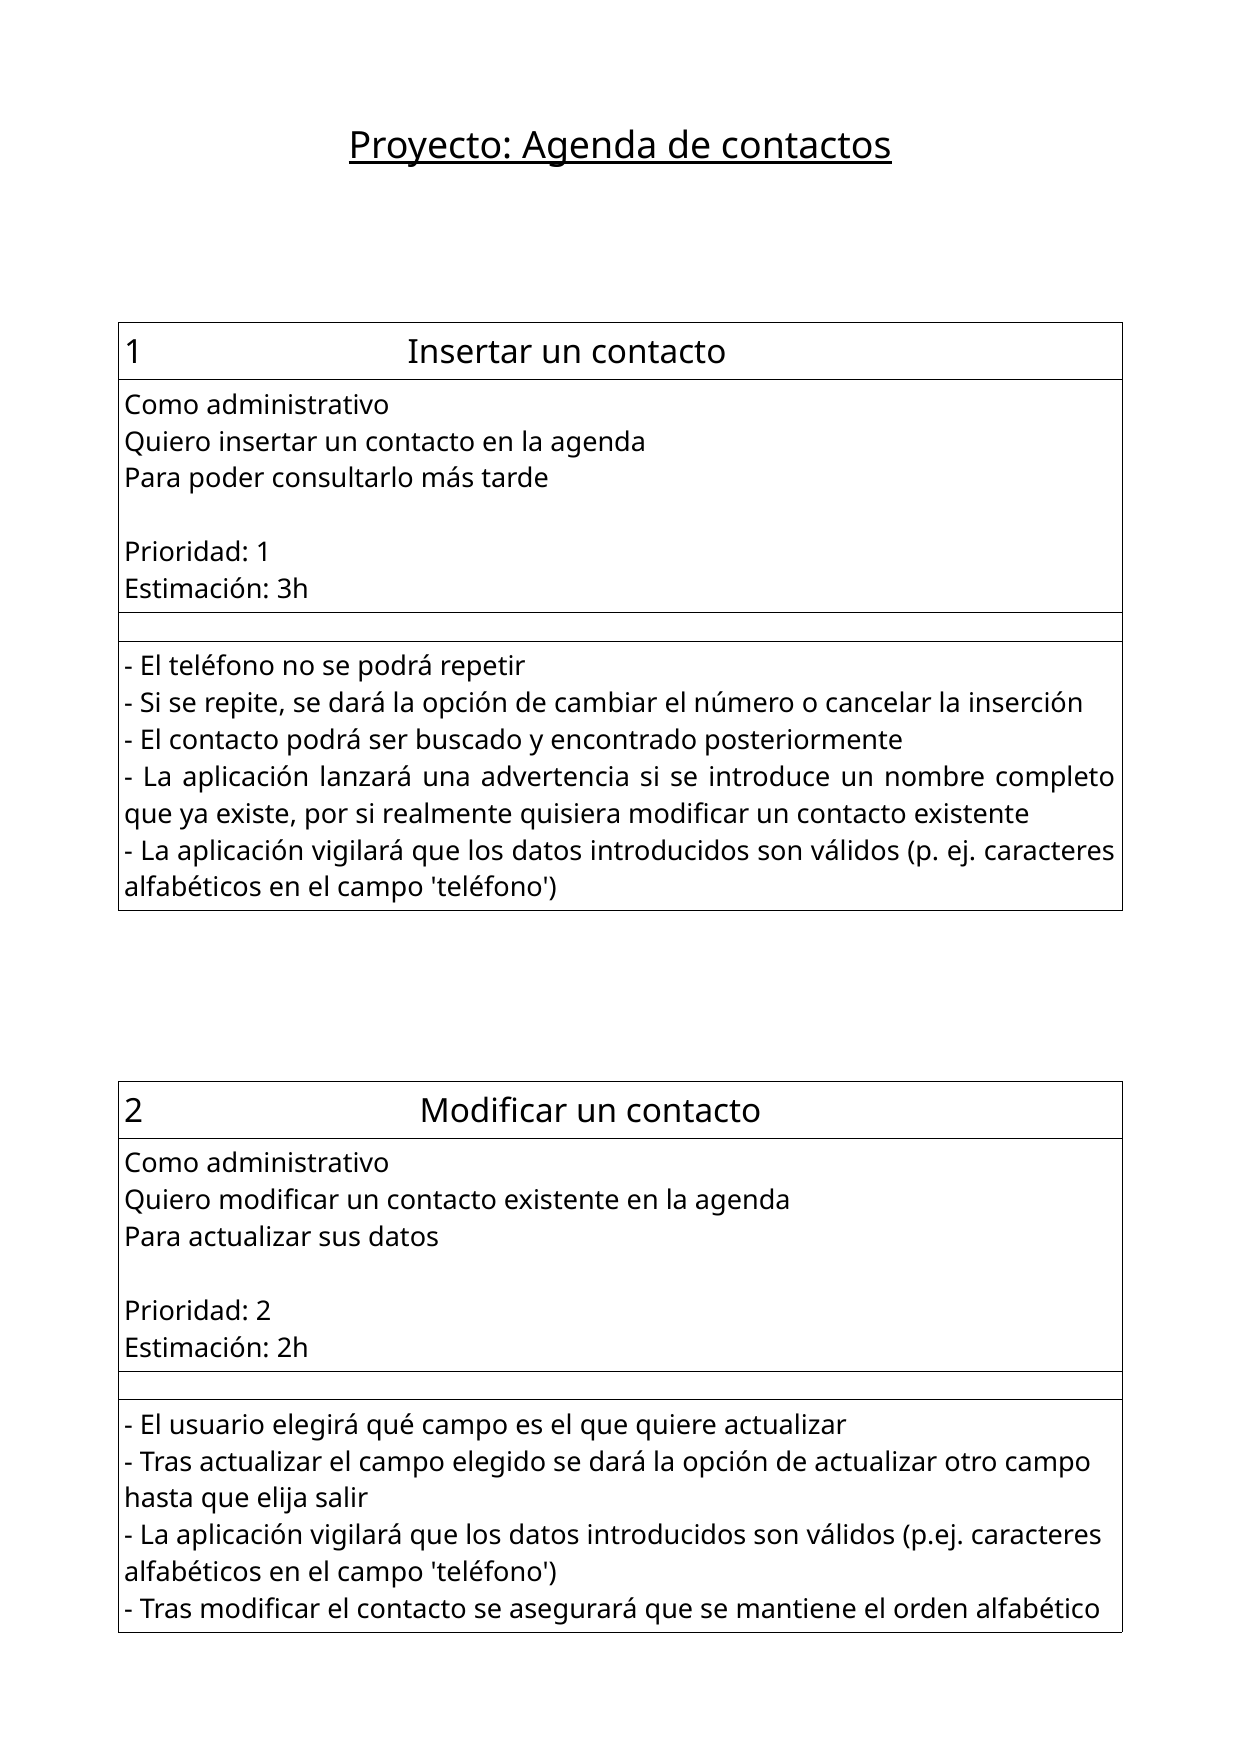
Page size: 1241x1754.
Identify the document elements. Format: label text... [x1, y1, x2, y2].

table_cell [119, 613, 1122, 641]
table_cell Como administrativo Quiero modificar un contacto existente en la agenda Para actualizar sus datos Prioridad: 2 Estimación: 2h [119, 1139, 1122, 1371]
table_cell - El usuario elegirá qué campo es el que quiere actualizar - Tras actualizar el campo elegido se dará la opción de actualizar otro campo hasta que elija salir - La aplicación vigilará que los datos introducidos son válidos (p.ej. caracteres alfabéticos en el campo 'teléfono') - Tras modificar el contacto se asegurará que se mantiene el orden alfabético [119, 1400, 1122, 1632]
table_cell - El teléfono no se podrá repetir - Si se repite, se dará la opción de cambiar el número o cancelar la inserción - El contacto podrá ser buscado y encontrado posteriormente - La aplicación lanzará una advertencia si se introduce un nombre completo que ya existe, por si realmente quisiera modificar un contacto existente - La aplicación vigilará que los datos introducidos son válidos (p. ej. caracteres alfabéticos en el campo 'teléfono') [119, 642, 1122, 910]
text Proyecto: Agenda de contactos [118, 118, 1122, 169]
table_header 1 Insertar un contacto [119, 323, 1122, 379]
table_cell [119, 1372, 1122, 1399]
table_cell Como administrativo Quiero insertar un contacto en la agenda Para poder consultarlo más tarde Prioridad: 1 Estimación: 3h [119, 380, 1122, 612]
table_header 2 Modificar un contacto [119, 1082, 1122, 1138]
